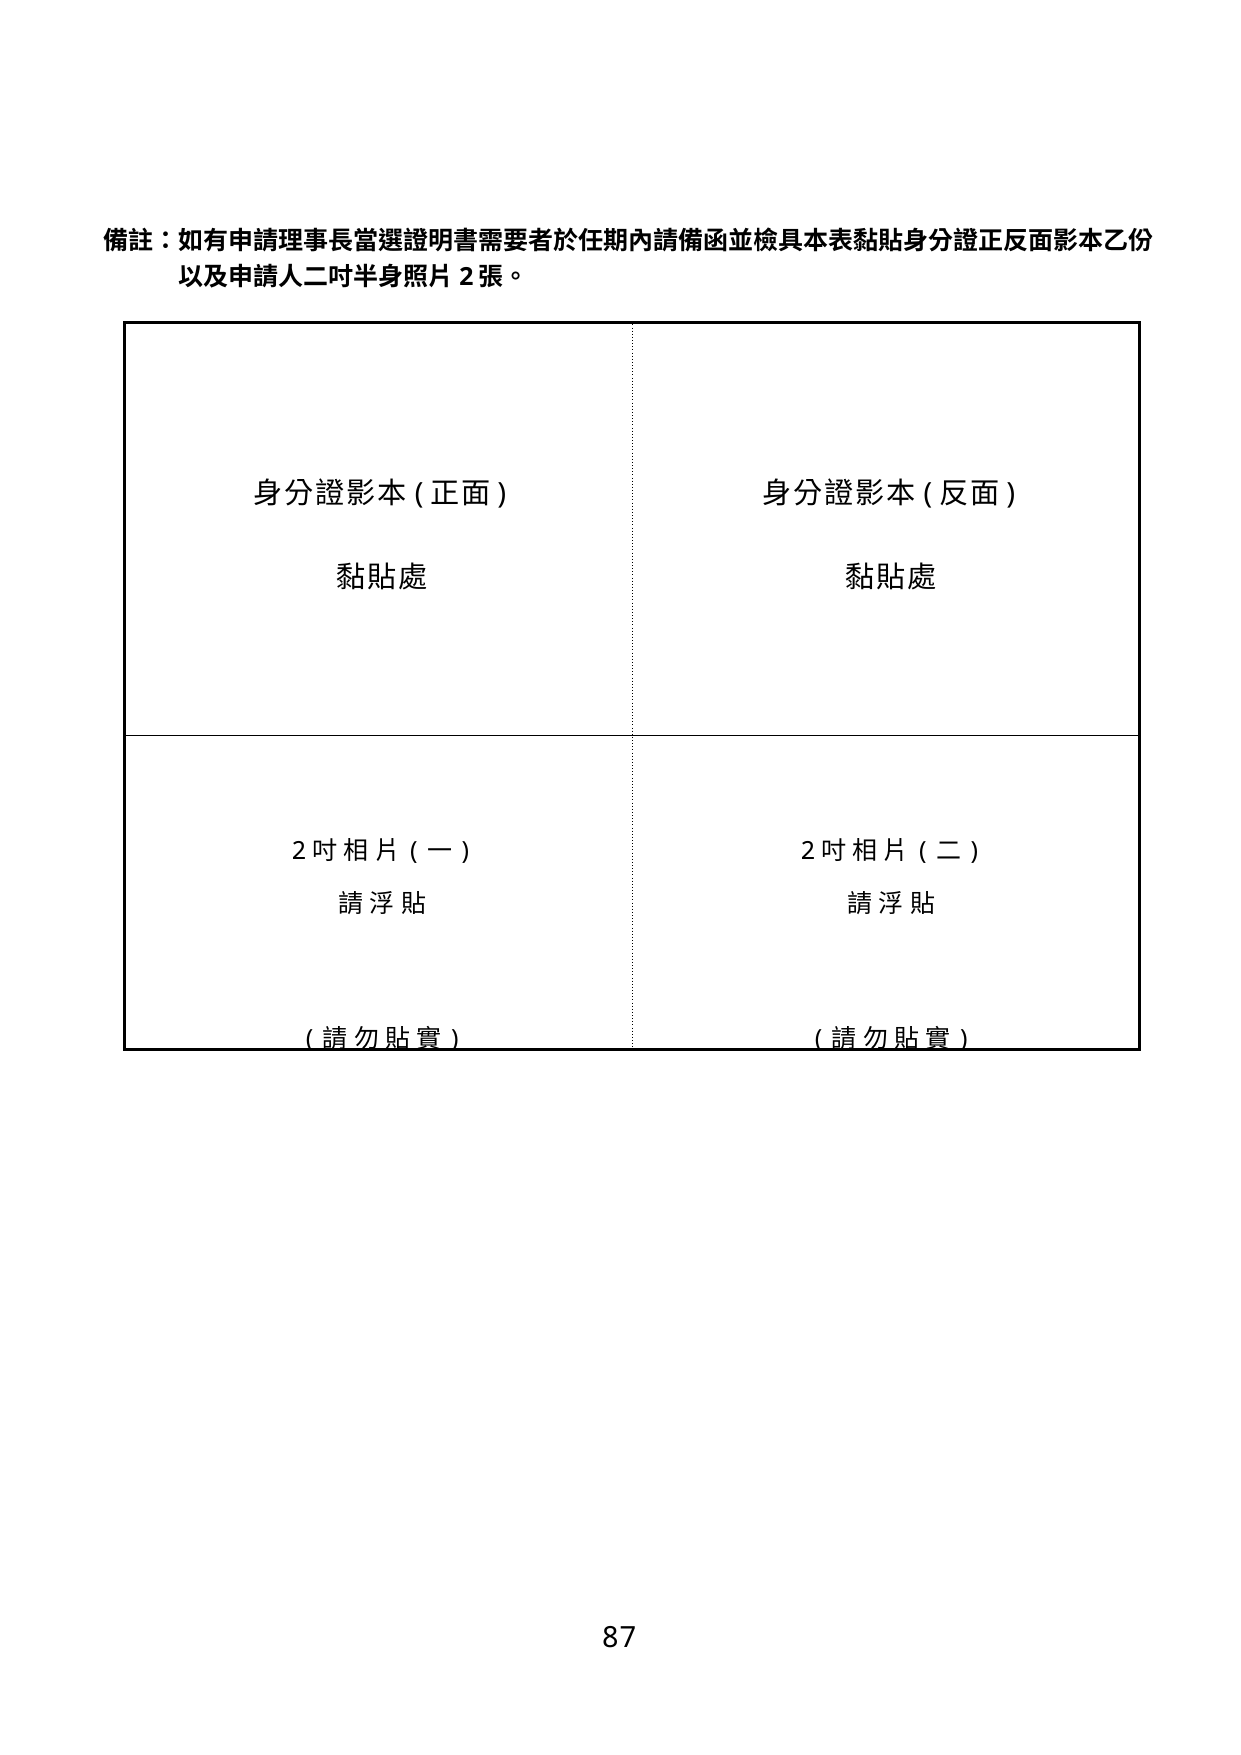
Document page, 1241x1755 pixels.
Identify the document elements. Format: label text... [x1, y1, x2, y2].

table_header 身分證影本(正面) 黏貼處 [126, 324, 632, 735]
text 備註：如有申請理事長當選證明書需要者於任期內請備函並檢具本表黏貼身分證正反面影本乙份以及申請人二吋半身照片2張。 [103, 220, 1164, 293]
table_cell 2吋相片(二) 請浮貼 (請勿貼實) [632, 736, 1138, 1048]
table_cell 2吋相片(一) 請浮貼 (請勿貼實) [126, 736, 632, 1048]
table_header 身分證影本(反面) 黏貼處 [632, 324, 1138, 735]
